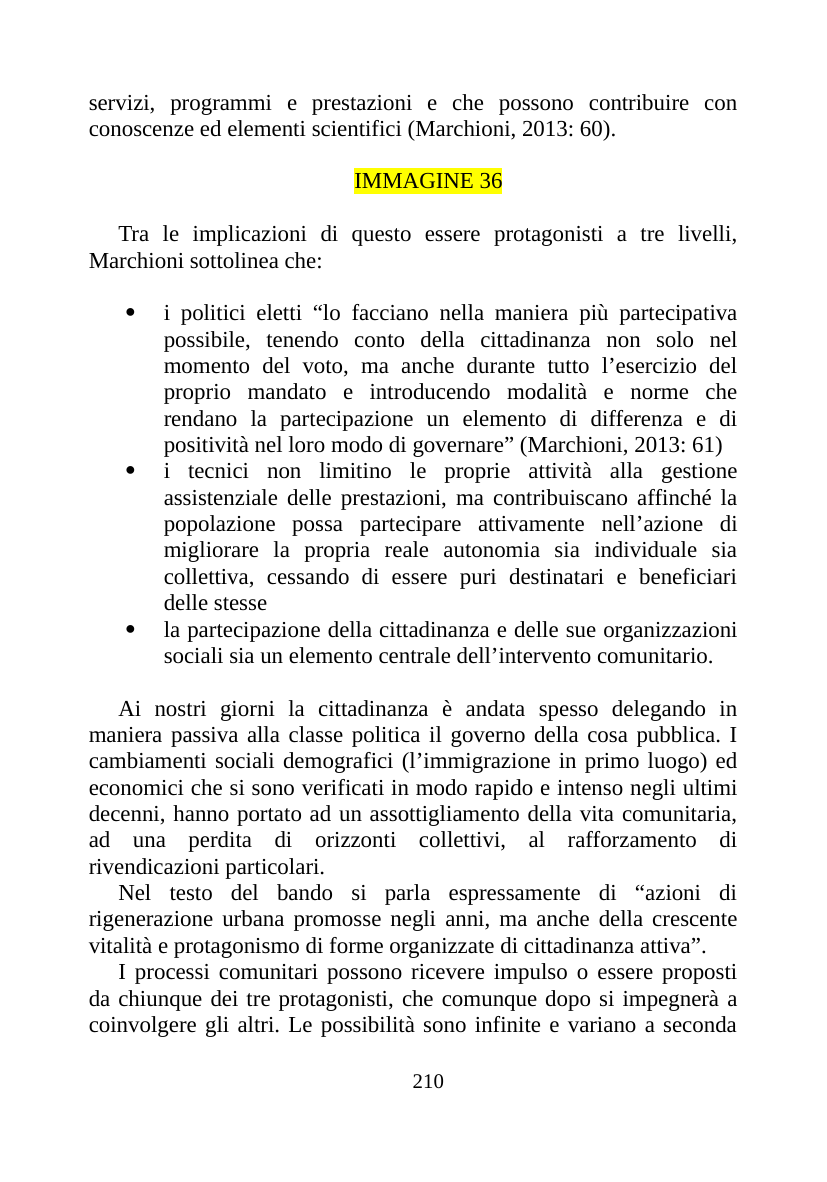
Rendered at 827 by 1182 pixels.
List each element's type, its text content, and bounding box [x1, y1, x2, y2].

text Tra le implicazioni di questo essere protagonisti a tre livelli, Marchioni sottolinea che: [88, 220, 738, 273]
text Nel testo del bando si parla espressamente di “azioni di rigenerazione urbana promosse negli anni, ma anche della crescente vitalità e protagonismo di forme organizzate di cittadinanza attiva”. [88, 879, 738, 958]
list la partecipazione della cittadinanza e delle sue organizzazioni sociali sia un elemento centrale dell’intervento comunitario. [126, 616, 738, 668]
text IMMAGINE 36 [88, 168, 738, 194]
text I processi comunitari possono ricevere impulso o essere proposti da chiunque dei tre protagonisti, che comunque dopo si impegnerà a coinvolgere gli altri. Le possibilità sono infinite e variano a seconda [88, 958, 738, 1037]
text Ai nostri giorni la cittadinanza è andata spesso delegando in maniera passiva alla classe politica il governo della cosa pubblica. I cambiamenti sociali demografici (l’immigrazione in primo luogo) ed economici che si sono verificati in modo rapido e intenso negli ultimi decenni, hanno portato ad un assottigliamento della vita comunitaria, ad una perdita di orizzonti collettivi, al rafforzamento di rivendicazioni particolari. [88, 695, 738, 879]
text servizi, programmi e prestazioni e che possono contribuire con conoscenze ed elementi scientifici (Marchioni, 2013: 60). [88, 88, 738, 141]
list i politici eletti “lo facciano nella maniera più partecipativa possibile, tenendo conto della cittadinanza non solo nel momento del voto, ma anche durante tutto l’esercizio del proprio mandato e introducendo modalità e norme che rendano la partecipazione un elemento di differenza e di positività nel loro modo di governare” (Marchioni, 2013: 61) [126, 299, 738, 457]
list i tecnici non limitino le proprie attività alla gestione assistenziale delle prestazioni, ma contribuiscano affinché la popolazione possa partecipare attivamente nell’azione di migliorare la propria reale autonomia sia individuale sia collettiva, cessando di essere puri destinatari e beneficiari delle stesse [126, 457, 738, 616]
